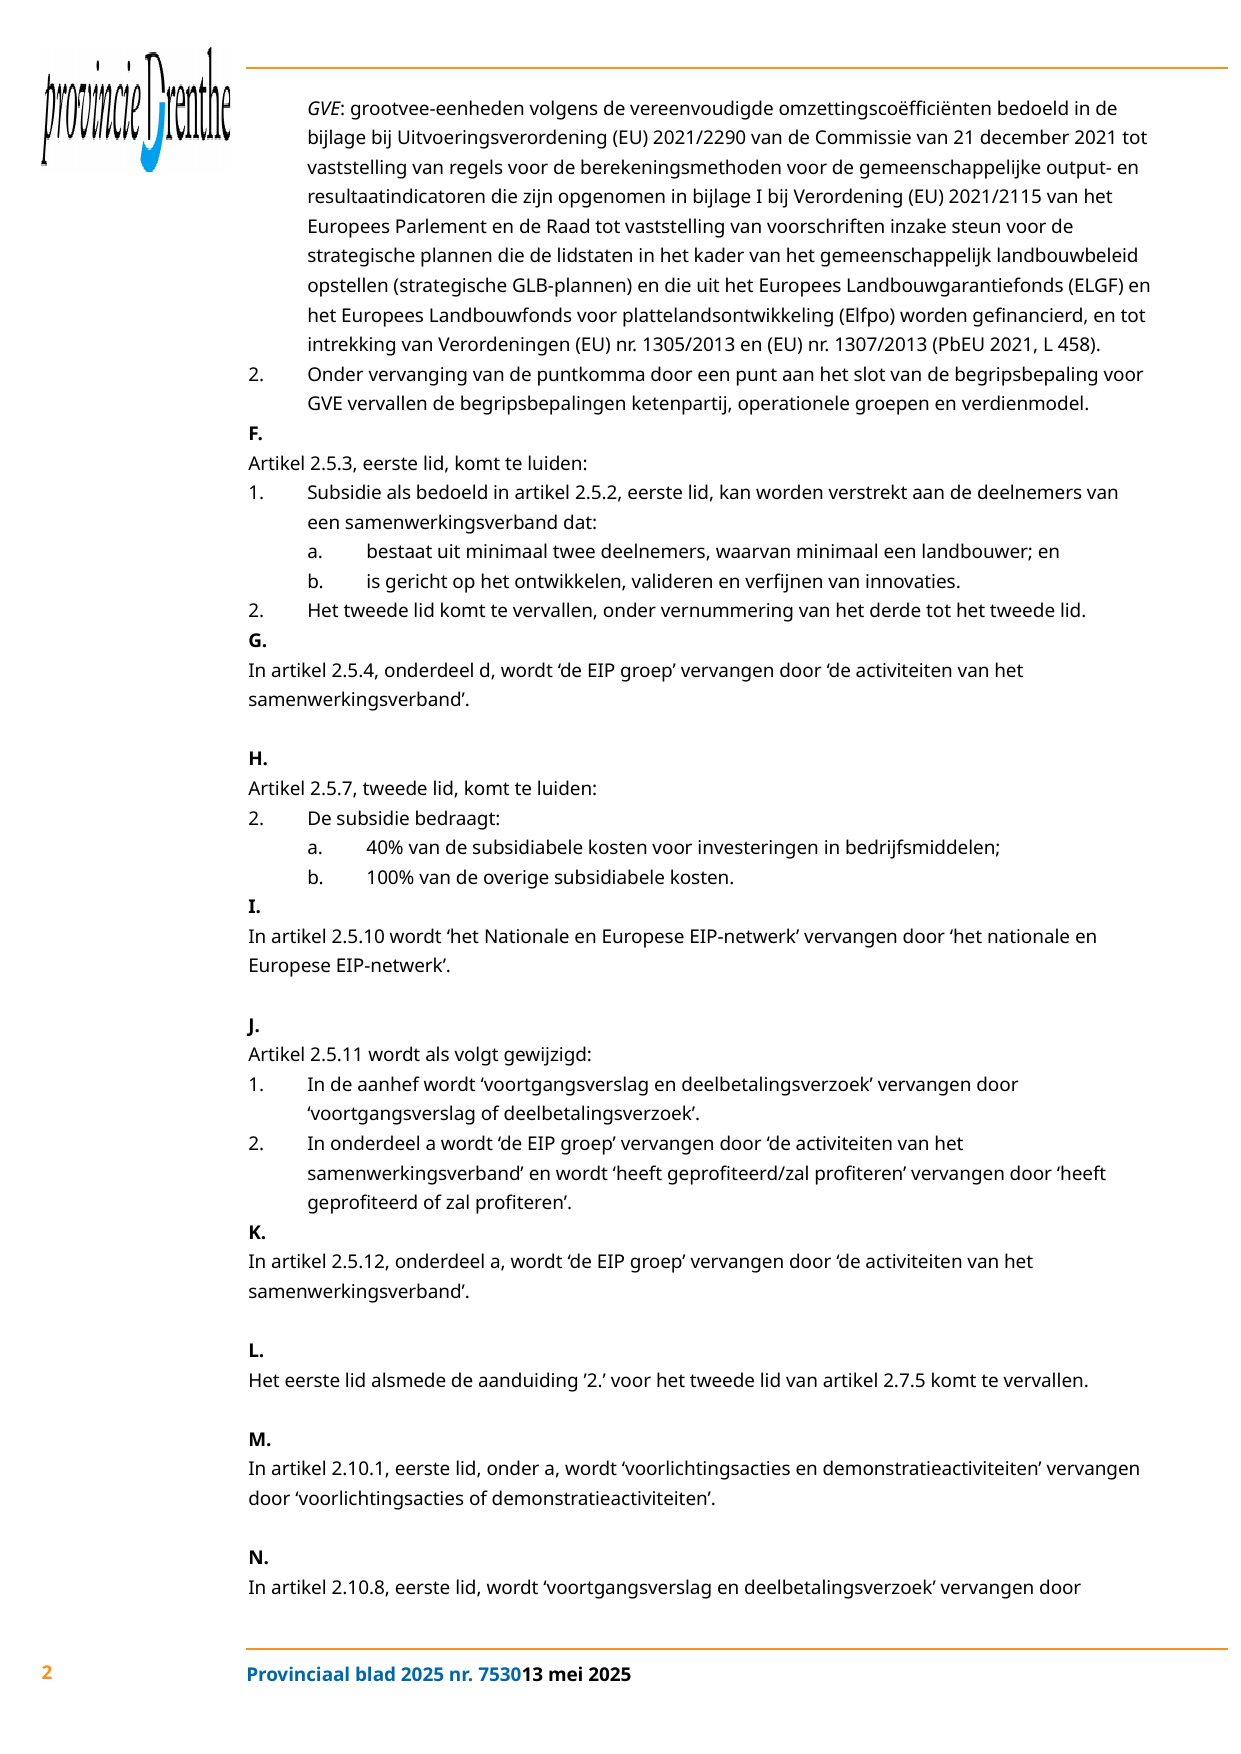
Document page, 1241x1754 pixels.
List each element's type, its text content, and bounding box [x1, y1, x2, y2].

text In artikel 2.10.8, eerste lid, wordt ‘voortgangsverslag en deelbetalingsverzoek’ vervangen door [248, 1574, 1152, 1600]
list Het tweede lid komt te vervallen, onder vernummering van het derde tot het tweede lid. [248, 598, 1152, 623]
list In de aanhef wordt ‘voortgangsverslag en deelbetalingsverzoek’ vervangen door ‘voortgangsverslag of deelbetalingsverzoek’. [248, 1071, 1152, 1126]
text Artikel 2.5.11 wordt als volgt gewijzigd: [248, 1041, 1152, 1067]
text In artikel 2.5.12, onderdeel a, wordt ‘de EIP groep’ vervangen door ‘de activiteiten van het samenwerkingsverband’. [248, 1248, 1152, 1304]
text In artikel 2.5.10 wordt ‘het Nationale en Europese EIP-netwerk’ vervangen door ‘het nationale en Europese EIP-netwerk’. [248, 923, 1152, 978]
text In artikel 2.5.4, onderdeel d, wordt ‘de EIP groep’ vervangen door ‘de activiteiten van het samenwerkingsverband’. [248, 657, 1152, 712]
text F. [248, 420, 1152, 446]
text J. [248, 1012, 1152, 1038]
list In onderdeel a wordt ‘de EIP groep’ vervangen door ‘de activiteiten van het samenwerkingsverband’ en wordt ‘heeft geprofiteerd/zal profiteren’ vervangen door ‘heeft geprofiteerd of zal profiteren’. [248, 1130, 1152, 1215]
text I. [248, 893, 1152, 919]
text H. [248, 746, 1152, 771]
text L. [248, 1337, 1152, 1363]
text Het eerste lid alsmede de aanduiding ’2.’ voor het tweede lid van artikel 2.7.5 komt te vervallen. [248, 1367, 1152, 1393]
list De subsidie bedraagt: [248, 805, 1152, 831]
text G. [248, 627, 1152, 653]
text Artikel 2.5.7, tweede lid, komt te luiden: [248, 775, 1152, 801]
list is gericht op het ontwikkelen, valideren en verfijnen van innovaties. [307, 568, 1152, 594]
list Onder vervanging van de puntkomma door een punt aan het slot van de begripsbepaling voor GVE vervallen de begripsbepalingen ketenpartij, operationele groepen en verdienmodel. [248, 361, 1152, 416]
text K. [248, 1219, 1152, 1245]
picture [41, 47, 231, 172]
list GVE: grootvee-eenheden volgens de vereenvoudigde omzettingscoëfficiënten bedoeld in de bijlage bij Uitvoeringsverordening (EU) 2021/2290 van de Commissie van 21 december 2021 tot vaststelling van regels voor de berekeningsmethoden voor de gemeenschappelijke output- en resultaatindicatoren die zijn opgenomen in bijlage I bij Verordening (EU) 2021/2115 van het Europees Parlement en de Raad tot vaststelling van voorschriften inzake steun voor de strategische plannen die de lidstaten in het kader van het gemeenschappelijk landbouwbeleid opstellen (strategische GLB-plannen) en die uit het Europees Landbouwgarantiefonds (ELGF) en het Europees Landbouwfonds voor plattelandsontwikkeling (Elfpo) worden gefinancierd, en tot intrekking van Verordeningen (EU) nr. 1305/2013 en (EU) nr. 1307/2013 (PbEU 2021, L 458). [248, 95, 1152, 357]
list bestaat uit minimaal twee deelnemers, waarvan minimaal een landbouwer; en [307, 538, 1152, 564]
text M. [248, 1426, 1152, 1452]
text Artikel 2.5.3, eerste lid, komt te luiden: [248, 450, 1152, 476]
text In artikel 2.10.1, eerste lid, onder a, wordt ‘voorlichtingsacties en demonstratieactiviteiten’ vervangen door ‘voorlichtingsacties of demonstratieactiviteiten’. [248, 1456, 1152, 1511]
list 100% van de overige subsidiabele kosten. [307, 864, 1152, 890]
text N. [248, 1544, 1152, 1570]
list Subsidie als bedoeld in artikel 2.5.2, eerste lid, kan worden verstrekt aan de deelnemers van een samenwerkingsverband dat: [248, 479, 1152, 535]
list 40% van de subsidiabele kosten voor investeringen in bedrijfsmiddelen; [307, 834, 1152, 860]
